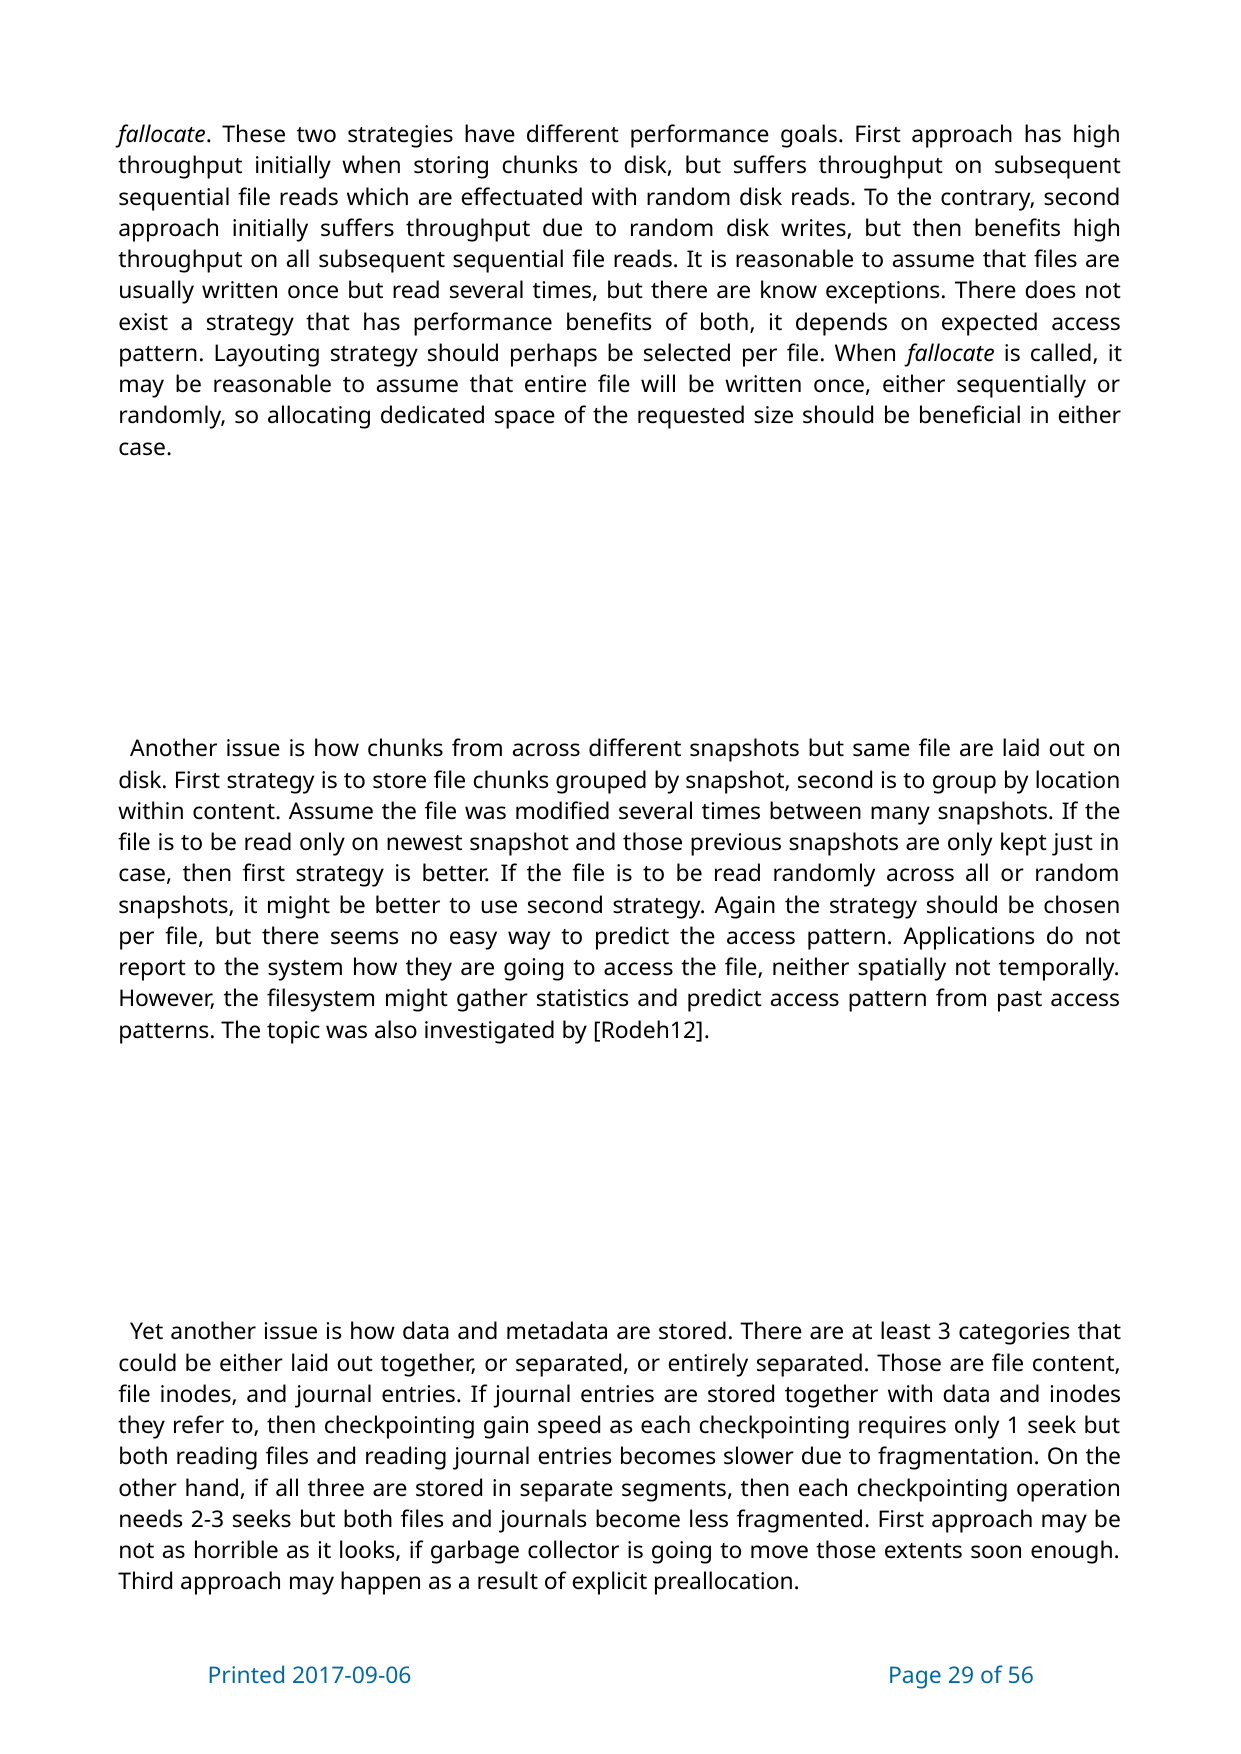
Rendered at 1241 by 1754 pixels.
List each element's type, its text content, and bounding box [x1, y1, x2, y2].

text Another issue is how chunks from across different snapshots but same file are laid out on disk. First strategy is to store file chunks grouped by snapshot, second is to group by location within content. Assume the file was modified several times between many snapshots. If the file is to be read only on newest snapshot and those previous snapshots are only kept just in case, then first strategy is better. If the file is to be read randomly across all or random snapshots, it might be better to use second strategy. Again the strategy should be chosen per file, but there seems no easy way to predict the access pattern. Applications do not report to the system how they are going to access the file, neither spatially not temporally. However, the filesystem might gather statistics and predict access pattern from past access patterns. The topic was also investigated by [Rodeh12]. [118, 732, 1122, 1045]
text fallocate. These two strategies have different performance goals. First approach has high throughput initially when storing chunks to disk, but suffers throughput on subsequent sequential file reads which are effectuated with random disk reads. To the contrary, second approach initially suffers throughput due to random disk writes, but then benefits high throughput on all subsequent sequential file reads. It is reasonable to assume that files are usually written once but read several times, but there are know exceptions. There does not exist a strategy that has performance benefits of both, it depends on expected access pattern. Layouting strategy should perhaps be selected per file. When fallocate is called, it may be reasonable to assume that entire file will be written once, either sequentially or randomly, so allocating dedicated space of the requested size should be beneficial in either case. [118, 118, 1122, 462]
text Yet another issue is how data and metadata are stored. There are at least 3 categories that could be either laid out together, or separated, or entirely separated. Those are file content, file inodes, and journal entries. If journal entries are stored together with data and inodes they refer to, then checkpointing gain speed as each checkpointing requires only 1 seek but both reading files and reading journal entries becomes slower due to fragmentation. On the other hand, if all three are stored in separate segments, then each checkpointing operation needs 2-3 seeks but both files and journals become less fragmented. First approach may be not as horrible as it looks, if garbage collector is going to move those extents soon enough. Third approach may happen as a result of explicit preallocation. [118, 1315, 1122, 1596]
